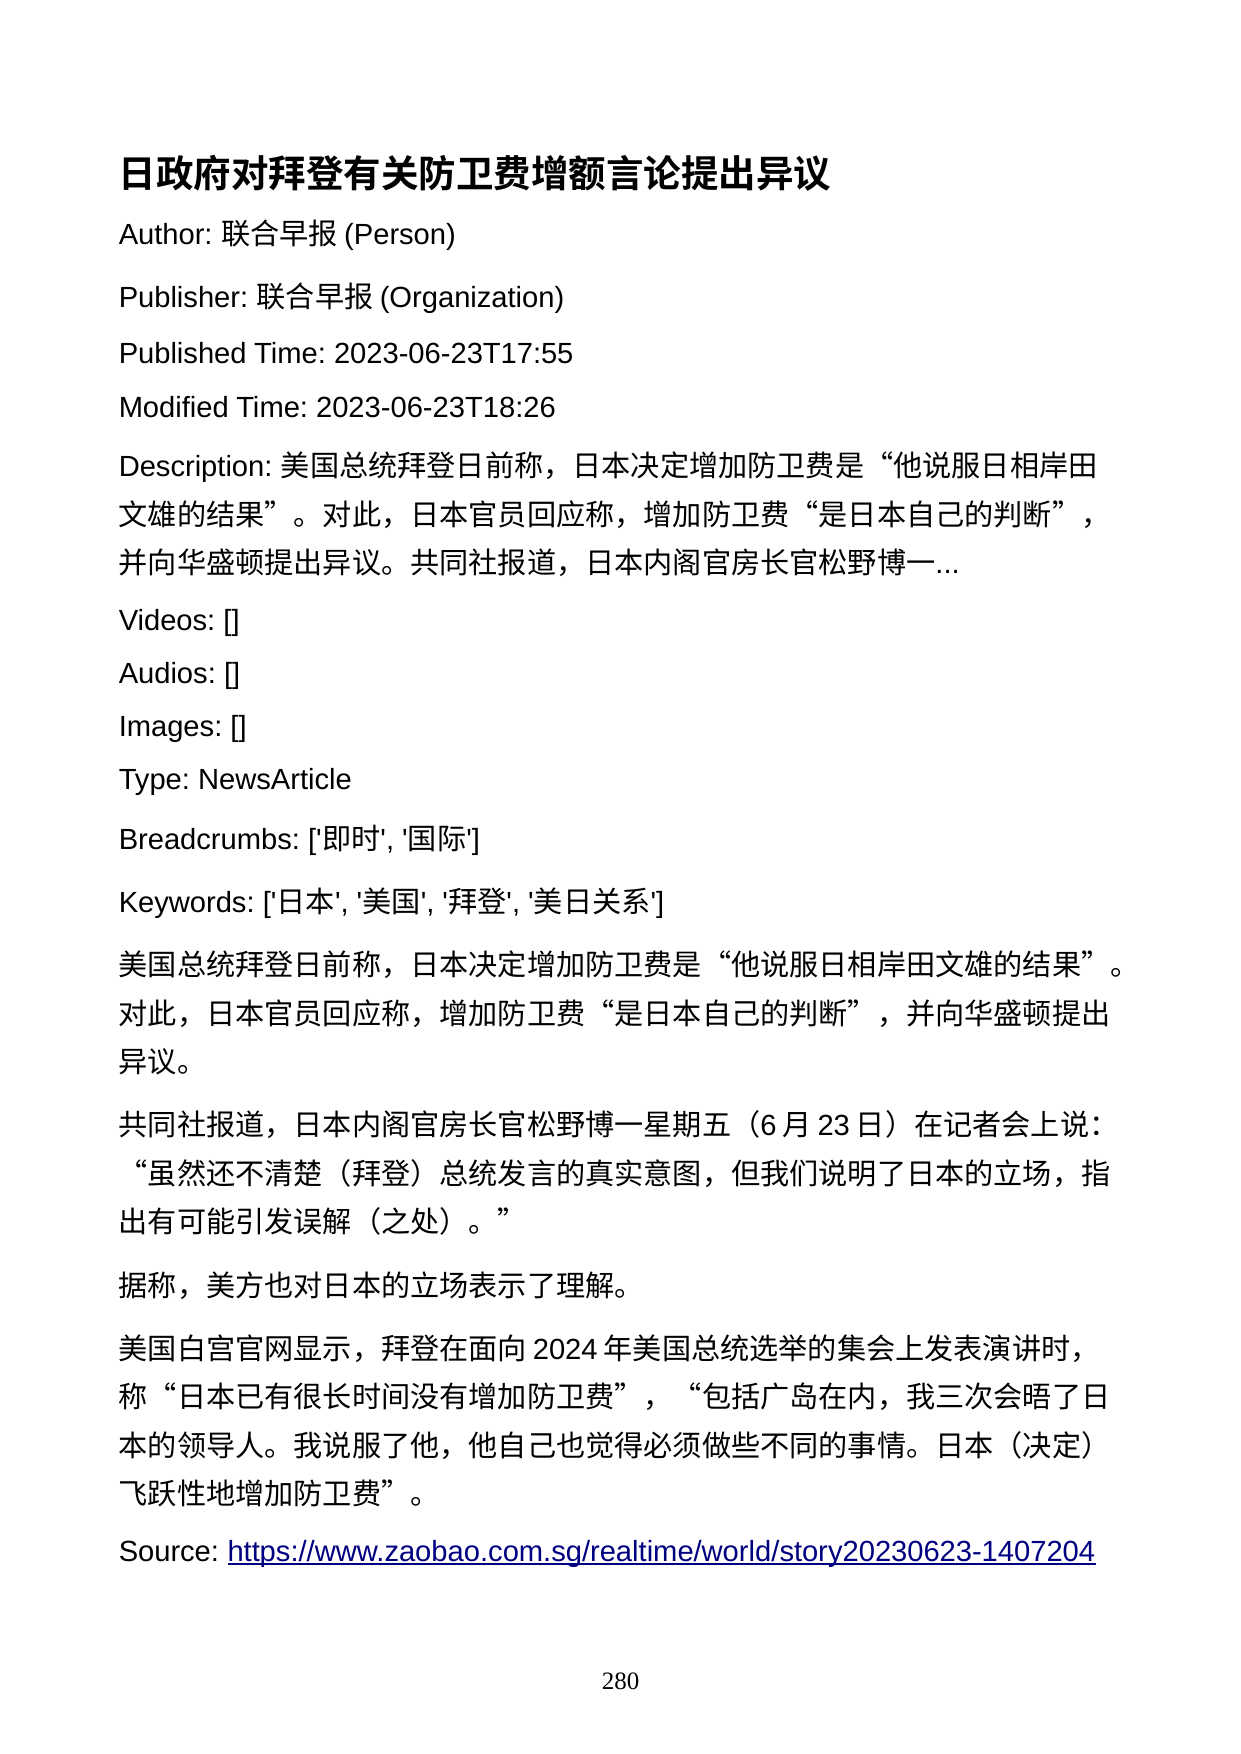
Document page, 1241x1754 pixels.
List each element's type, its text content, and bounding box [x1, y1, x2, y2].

text 美国白宫官网显示，拜登在面向2024年美国总统选举的集会上发表演讲时，称“日本已有很长时间没有增加防卫费”，“包括广岛在内，我三次会晤了日本的领导人。我说服了他，他自己也觉得必须做些不同的事情。日本（决定）飞跃性地增加防卫费”。 [118, 1325, 1122, 1513]
text Keywords: ['日本', '美国', '拜登', '美日关系'] [118, 879, 1122, 921]
text Videos: [] [118, 603, 1122, 637]
text 共同社报道，日本内阁官房长官松野博一星期五（6月23日）在记者会上说：“虽然还不清楚（拜登）总统发言的真实意图，但我们说明了日本的立场，指出有可能引发误解（之处）。” [118, 1102, 1122, 1241]
text Type: NewsArticle [118, 762, 1122, 796]
text 据称，美方也对日本的立场表示了理解。 [118, 1262, 1122, 1304]
text Published Time: 2023-06-23T17:55 [118, 337, 1122, 370]
subtitle 日政府对拜登有关防卫费增额言论提出异议 [118, 143, 1122, 198]
text Modified Time: 2023-06-23T18:26 [118, 390, 1122, 423]
text Publisher: 联合早报 (Organization) [118, 273, 1122, 316]
text Source: https://www.zaobao.com.sg/realtime/world/story20230623-1407204 [118, 1534, 1122, 1568]
text Images: [] [118, 709, 1122, 743]
text 美国总统拜登日前称，日本决定增加防卫费是“他说服日相岸田文雄的结果”。对此，日本官员回应称，增加防卫费“是日本自己的判断”，并向华盛顿提出异议。 [118, 942, 1122, 1081]
text Description: 美国总统拜登日前称，日本决定增加防卫费是“他说服日相岸田文雄的结果”。对此，日本官员回应称，增加防卫费“是日本自己的判断”，并向华盛顿提出异议。共同社报道，日本内阁官房长官松野博一... [118, 443, 1122, 582]
text Breadcrumbs: ['即时', '国际'] [118, 816, 1122, 858]
text Author: 联合早报 (Person) [118, 210, 1122, 253]
text Audios: [] [118, 656, 1122, 690]
